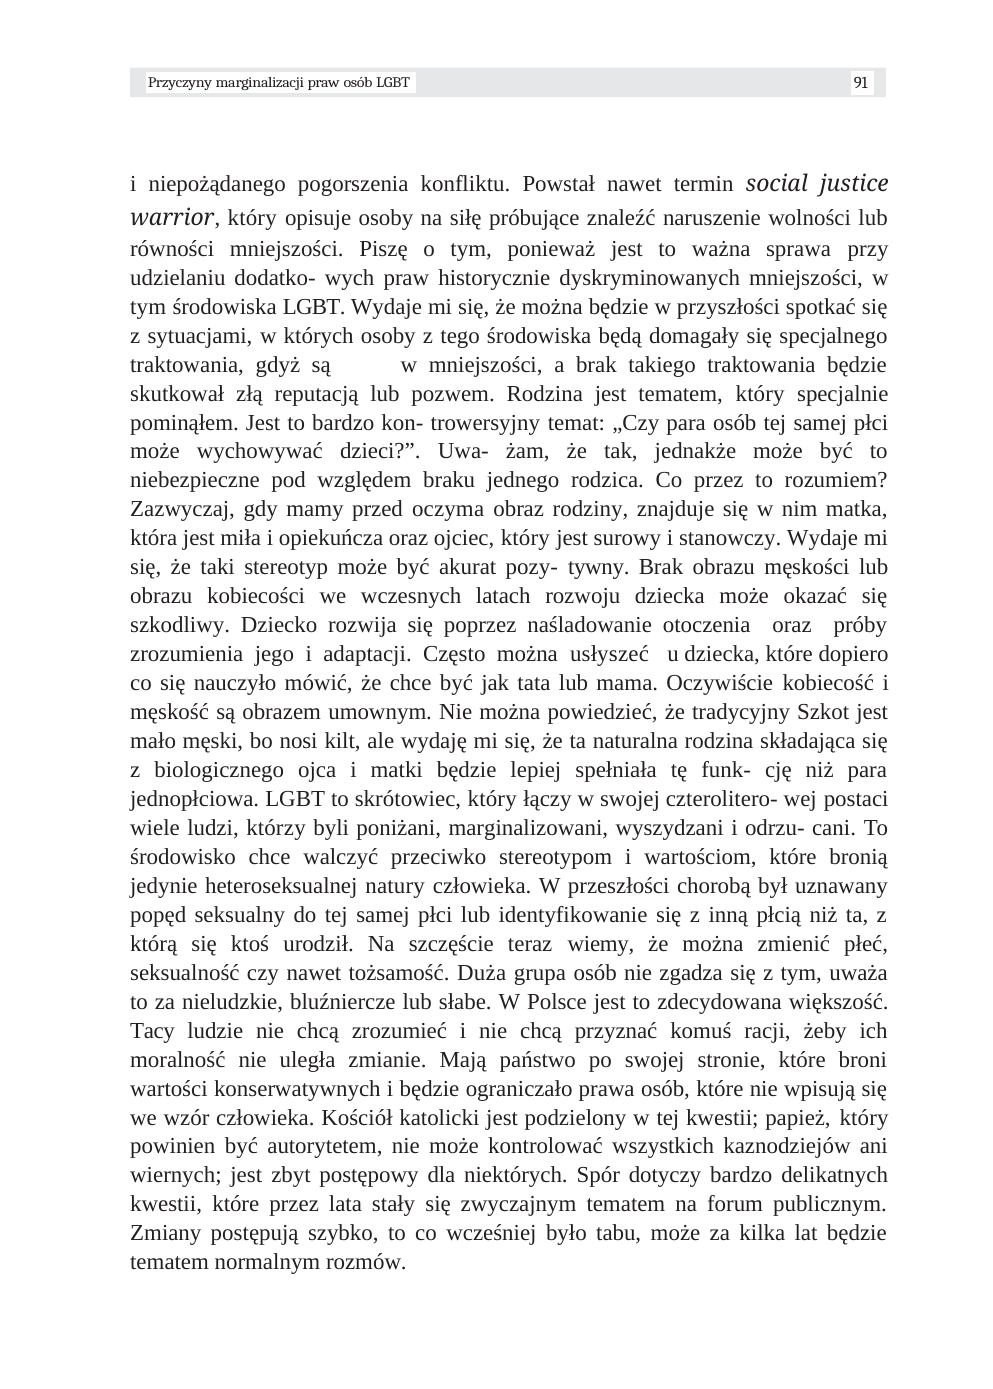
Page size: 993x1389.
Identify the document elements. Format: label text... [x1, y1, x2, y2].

text i niepożądanego pogorszenia konfliktu. Powstał nawet termin social justice warrior, który opisuje osoby na siłę próbujące znaleźć naruszenie wolności lub równości mniejszości. Piszę o tym, ponieważ jest to ważna sprawa przy udzielaniu dodatko- wych praw historycznie dyskryminowanych mniejszości, w tym środowiska LGBT. Wydaje mi się, że można będzie w przyszłości spotkać się z sytuacjami, w których osoby z tego środowiska będą domagały się specjalnego traktowania, gdyż są w mniejszości, a brak takiego traktowania będzie skutkował złą reputacją lub pozwem. Rodzina jest tematem, który specjalnie pominąłem. Jest to bardzo kon- trowersyjny temat: „Czy para osób tej samej płci może wychowywać dzieci?”. Uwa- żam, że tak, jednakże może być to niebezpieczne pod względem braku jednego rodzica. Co przez to rozumiem? Zazwyczaj, gdy mamy przed oczyma obraz rodziny, znajduje się w nim matka, która jest miła i opiekuńcza oraz ojciec, który jest surowy i stanowczy. Wydaje mi się, że taki stereotyp może być akurat pozy- tywny. Brak obrazu męskości lub obrazu kobiecości we wczesnych latach rozwoju dziecka może okazać się szkodliwy. Dziecko rozwija się poprzez naśladowanie otoczenia oraz próby zrozumienia jego i adaptacji. Często można usłyszeć u dziecka, które dopiero co się nauczyło mówić, że chce być jak tata lub mama. Oczywiście kobiecość i męskość są obrazem umownym. Nie można powiedzieć, że tradycyjny Szkot jest mało męski, bo nosi kilt, ale wydaję mi się, że ta naturalna rodzina składająca się z biologicznego ojca i matki będzie lepiej spełniała tę funk- cję niż para jednopłciowa. LGBT to skrótowiec, który łączy w swojej czterolitero- wej postaci wiele ludzi, którzy byli poniżani, marginalizowani, wyszydzani i odrzu- cani. To środowisko chce walczyć przeciwko stereotypom i wartościom, które bronią jedynie heteroseksualnej natury człowieka. W przeszłości chorobą był uznawany popęd seksualny do tej samej płci lub identyfikowanie się z inną płcią niż ta, z którą się ktoś urodził. Na szczęście teraz wiemy, że można zmienić płeć, seksualność czy nawet tożsamość. Duża grupa osób nie zgadza się z tym, uważa to za nieludzkie, bluźniercze lub słabe. W Polsce jest to zdecydowana większość. Tacy ludzie nie chcą zrozumieć i nie chcą przyznać komuś racji, żeby ich moralność nie uległa zmianie. Mają państwo po swojej stronie, które broni wartości konserwatywnych i będzie ograniczało prawa osób, które nie wpisują się we wzór człowieka. Kościół katolicki jest podzielony w tej kwestii; papież, który powinien być autorytetem, nie może kontrolować wszystkich kaznodziejów ani wiernych; jest zbyt postępowy dla niektórych. Spór dotyczy bardzo delikatnych kwestii, które przez lata stały się zwyczajnym tematem na forum publicznym. Zmiany postępują szybko, to co wcześniej było tabu, może za kilka lat będzie tematem normalnym rozmów. [130, 167, 888, 1275]
